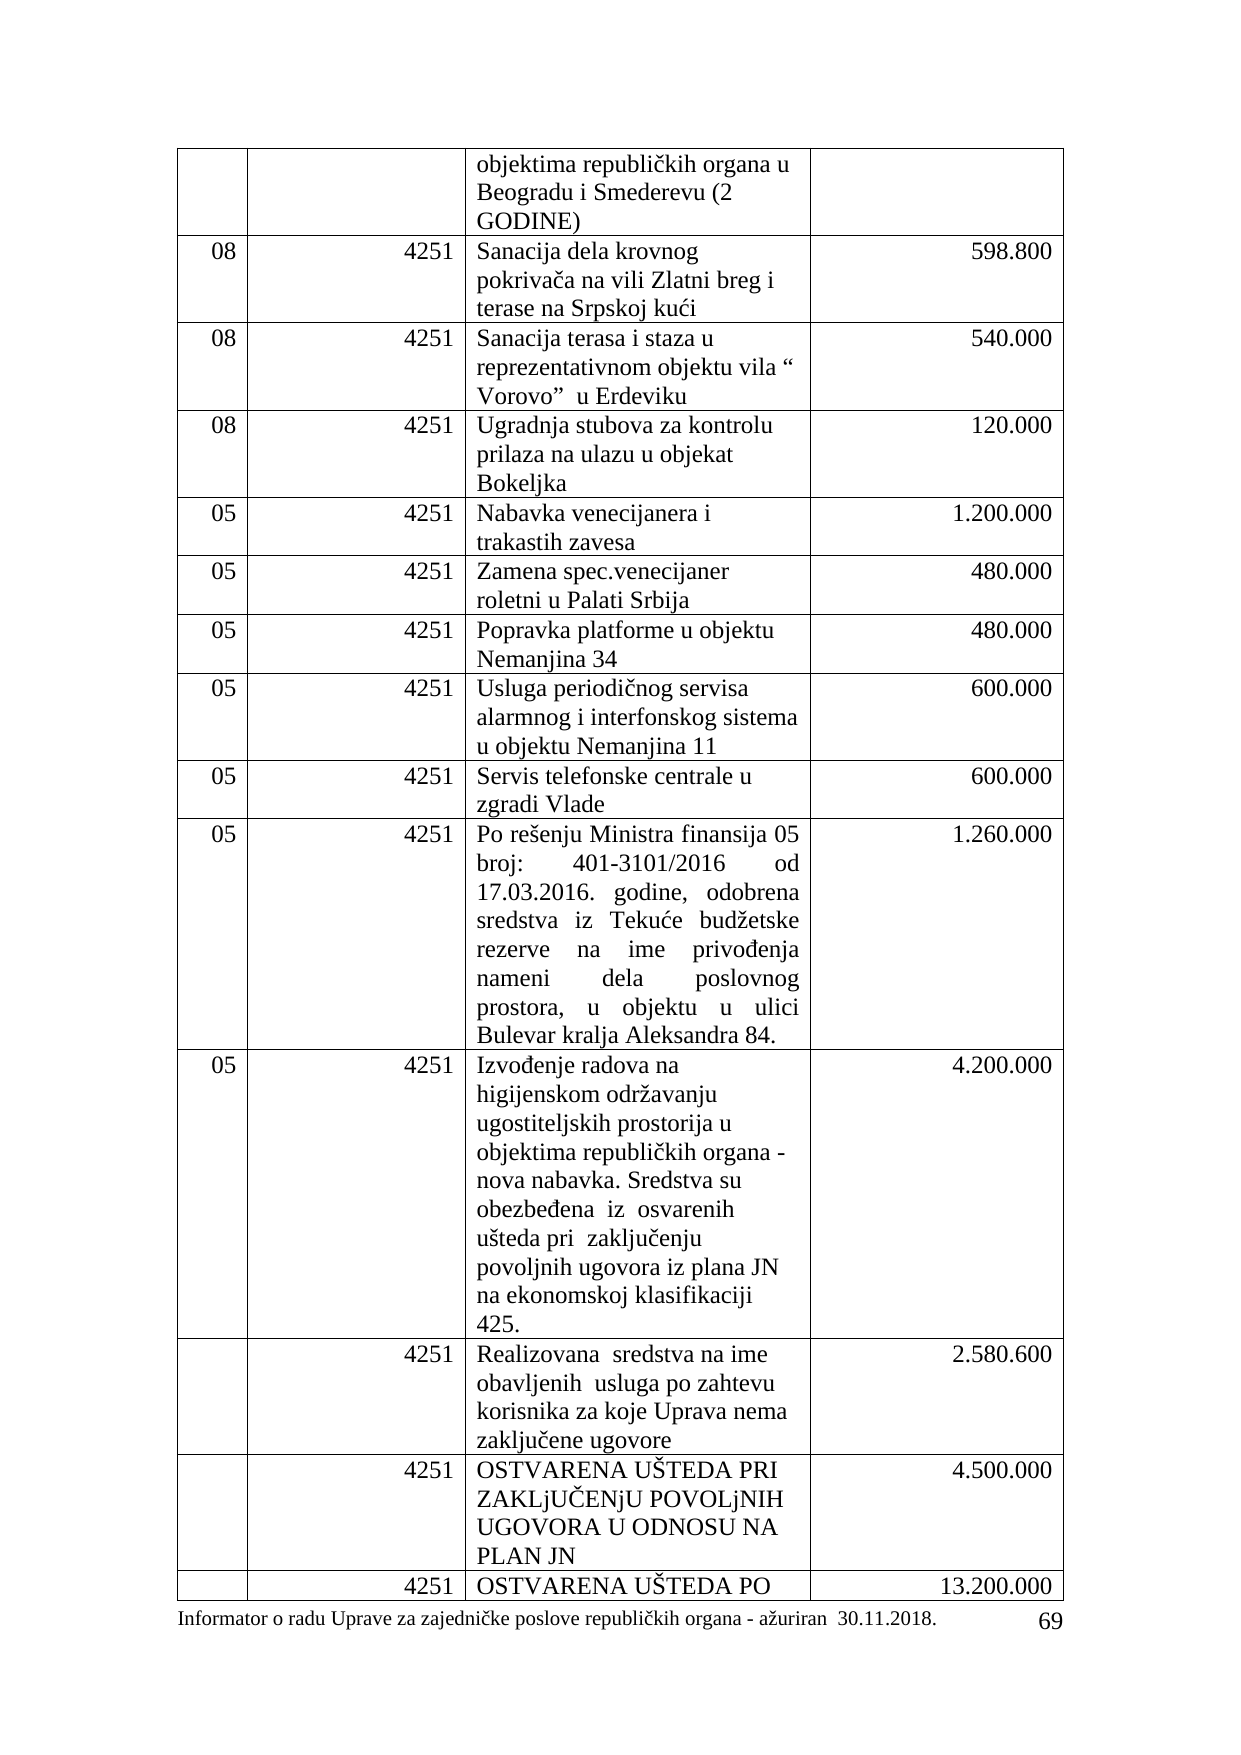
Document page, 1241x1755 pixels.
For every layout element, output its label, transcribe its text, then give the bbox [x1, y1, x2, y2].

table_cell Izvođenje radova na higijenskom održavanju ugostitelјskih prostorija u objektima republičkih organa - nova nabavka. Sredstva su obezbeđena iz osvarenih ušteda pri zaklјučenju povolјnih ugovora iz plana JN na ekonomskoj klasifikaciji 425. [466, 1050, 810, 1338]
table_cell Sanacija terasa i staza u reprezentativnom objektu vila “ Vorovo” u Erdeviku [466, 323, 810, 409]
table_cell [248, 149, 465, 235]
table_cell Realizovana sredstva na ime obavlјenih usluga po zahtevu korisnika za koje Uprava nema zaklјučene ugovore [466, 1339, 810, 1454]
table_cell 4251 [248, 498, 465, 555]
table_cell 4251 [248, 1339, 465, 1454]
table_cell 1.260.000 [811, 819, 1063, 1049]
table_cell OSTVARENA UŠTEDA PO [466, 1571, 810, 1600]
table_cell 13.200.000 [811, 1571, 1063, 1600]
table_cell 540.000 [811, 323, 1063, 409]
table_cell 4251 [248, 1571, 465, 1600]
table_cell 598.800 [811, 236, 1063, 322]
table_cell 4251 [248, 556, 465, 614]
table_cell 480.000 [811, 615, 1063, 672]
table_cell [178, 1571, 247, 1600]
table_cell 1.200.000 [811, 498, 1063, 555]
table_cell 08 [178, 411, 247, 497]
table_cell 4251 [248, 323, 465, 409]
table_cell 600.000 [811, 761, 1063, 818]
table_cell 05 [178, 1050, 247, 1338]
table_cell 05 [178, 819, 247, 1049]
table_cell 600.000 [811, 674, 1063, 760]
table_cell 4251 [248, 411, 465, 497]
table_cell 05 [178, 615, 247, 672]
table_cell 4251 [248, 1050, 465, 1338]
table_cell 05 [178, 498, 247, 555]
table_cell 05 [178, 674, 247, 760]
table_cell Servis telefonske centrale u zgradi Vlade [466, 761, 810, 818]
table_cell Nabavka venecijanera i trakastih zavesa [466, 498, 810, 555]
table_cell Popravka platforme u objektu Nemanjina 34 [466, 615, 810, 672]
table_cell 120.000 [811, 411, 1063, 497]
table_cell OSTVARENA UŠTEDA PRI ZAKLjUČENјU POVOLjNIH UGOVORA U ODNOSU NA PLAN JN [466, 1455, 810, 1570]
table_cell [178, 1455, 247, 1570]
table_cell [178, 149, 247, 235]
table_cell 4251 [248, 761, 465, 818]
table_cell 2.580.600 [811, 1339, 1063, 1454]
table_cell [178, 1339, 247, 1454]
table_cell Ugradnja stubova za kontrolu prilaza na ulazu u objekat Bokelјka [466, 411, 810, 497]
table_cell 4251 [248, 236, 465, 322]
table_cell Usluga periodičnog servisa alarmnog i interfonskog sistema u objektu Nemanjina 11 [466, 674, 810, 760]
table_cell 05 [178, 556, 247, 614]
table_cell 4.500.000 [811, 1455, 1063, 1570]
table_cell objektima republičkih organa u Beogradu i Smederevu (2 GODINE) [466, 149, 810, 235]
table_cell Po rešenju Ministra finansija 05 broj: 401-3101/2016 od 17.03.2016. godine, odobrena sredstva iz Tekuće budžetske rezerve na ime privođenja nameni dela poslovnog prostora, u objektu u ulici Bulevar kralјa Aleksandra 84. [466, 819, 810, 1049]
table_cell 05 [178, 761, 247, 818]
table_cell Sanacija dela krovnog pokrivača na vili Zlatni breg i terase na Srpskoj kući [466, 236, 810, 322]
table_cell 4251 [248, 1455, 465, 1570]
table_cell Zamena spec.venecijaner roletni u Palati Srbija [466, 556, 810, 614]
table_cell 08 [178, 323, 247, 409]
table_cell 4251 [248, 819, 465, 1049]
table_cell 480.000 [811, 556, 1063, 614]
table_cell 08 [178, 236, 247, 322]
table_cell [811, 149, 1063, 235]
table_cell 4.200.000 [811, 1050, 1063, 1338]
table_cell 4251 [248, 674, 465, 760]
table_cell 4251 [248, 615, 465, 672]
